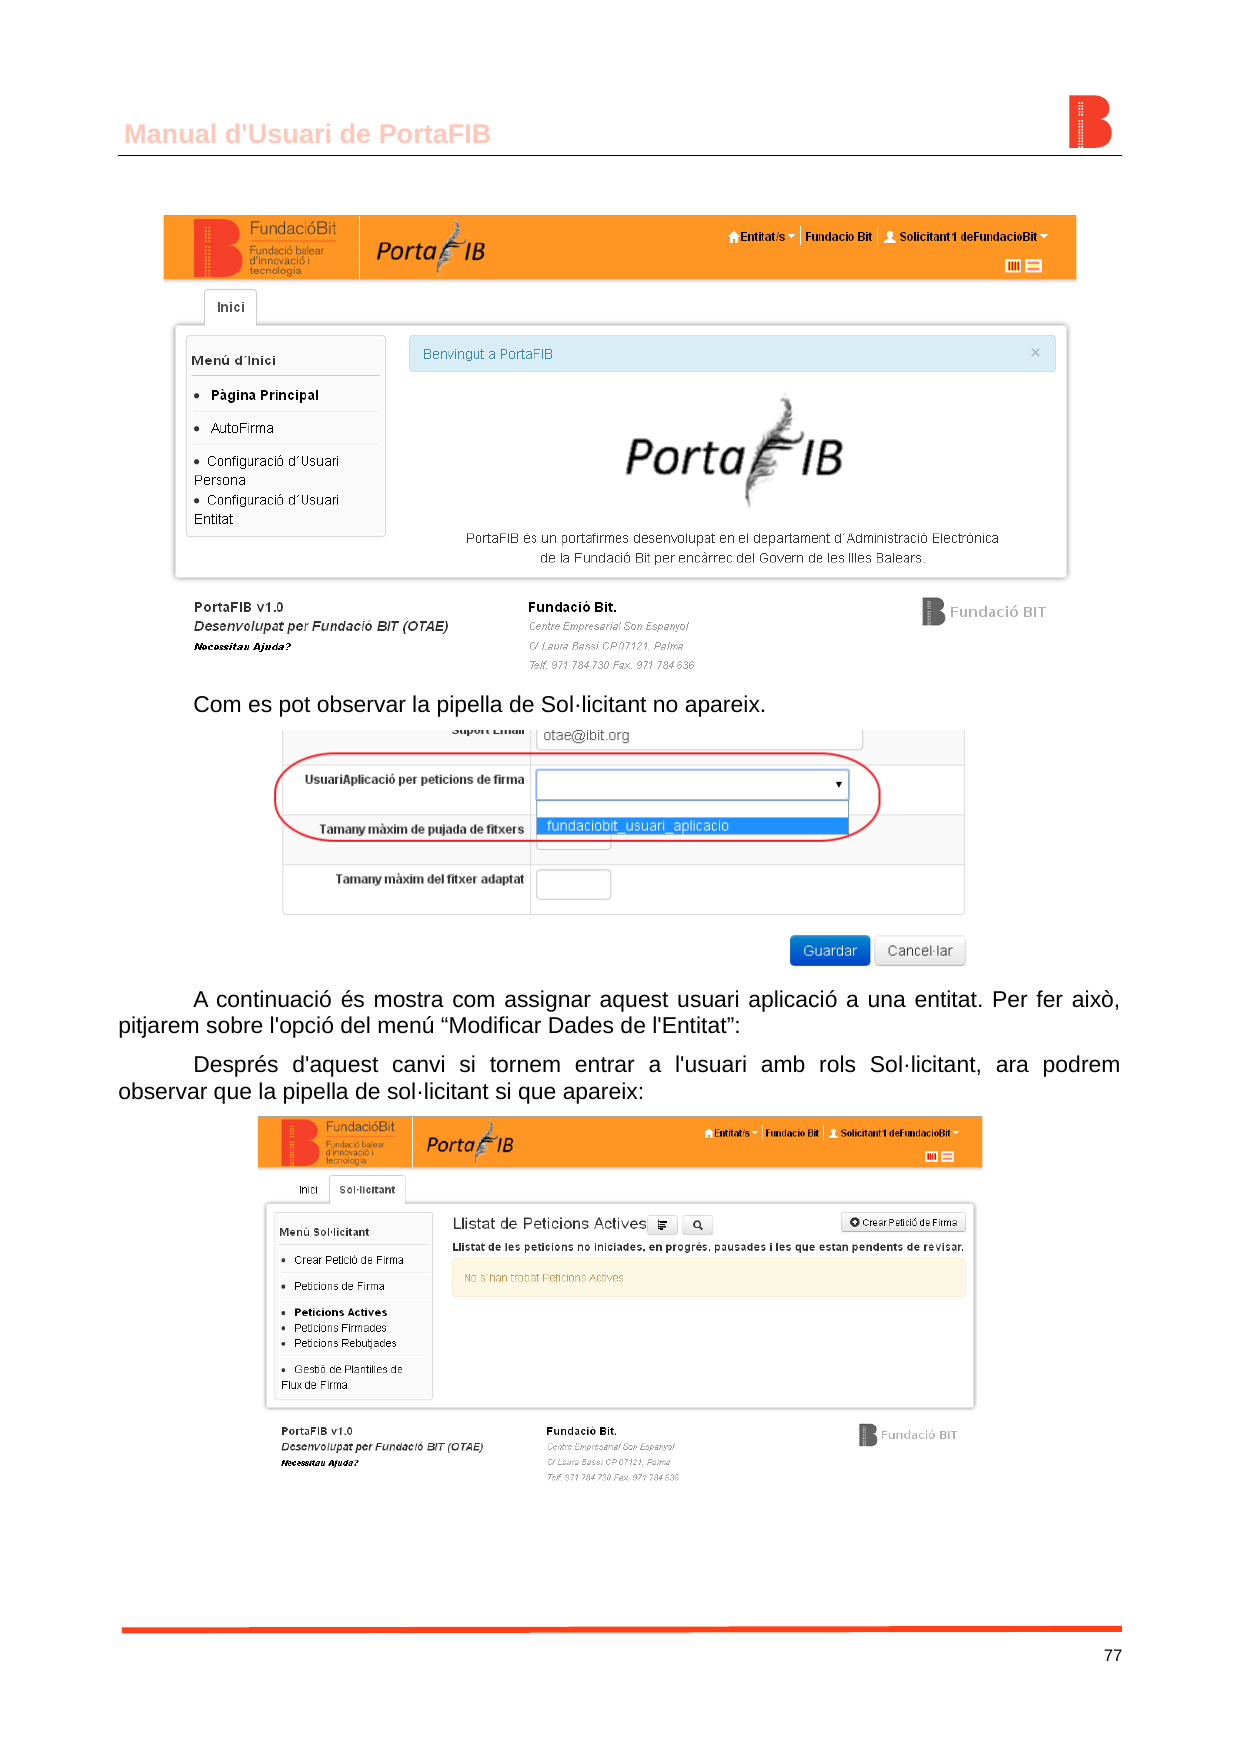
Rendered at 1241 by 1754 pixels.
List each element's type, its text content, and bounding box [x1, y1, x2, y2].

text A continuació és mostra com assignar aquest usuari aplicació a una entitat. Per fer això, pitjarem sobre l'opció del menú “Modificar Dades de l'Entitat”: [118, 986, 1122, 1039]
picture [258, 1116, 983, 1511]
picture [265, 730, 975, 974]
picture [163, 215, 1077, 679]
text Després d'aquest canvi si tornem entrar a l'usuari amb rols Sol·licitant, ara podrem observar que la pipella de sol·licitant si que apareix: [118, 1051, 1122, 1104]
picture [1063, 94, 1117, 150]
text Com es pot observar la pipella de Sol·licitant no apareix. [118, 691, 1122, 718]
